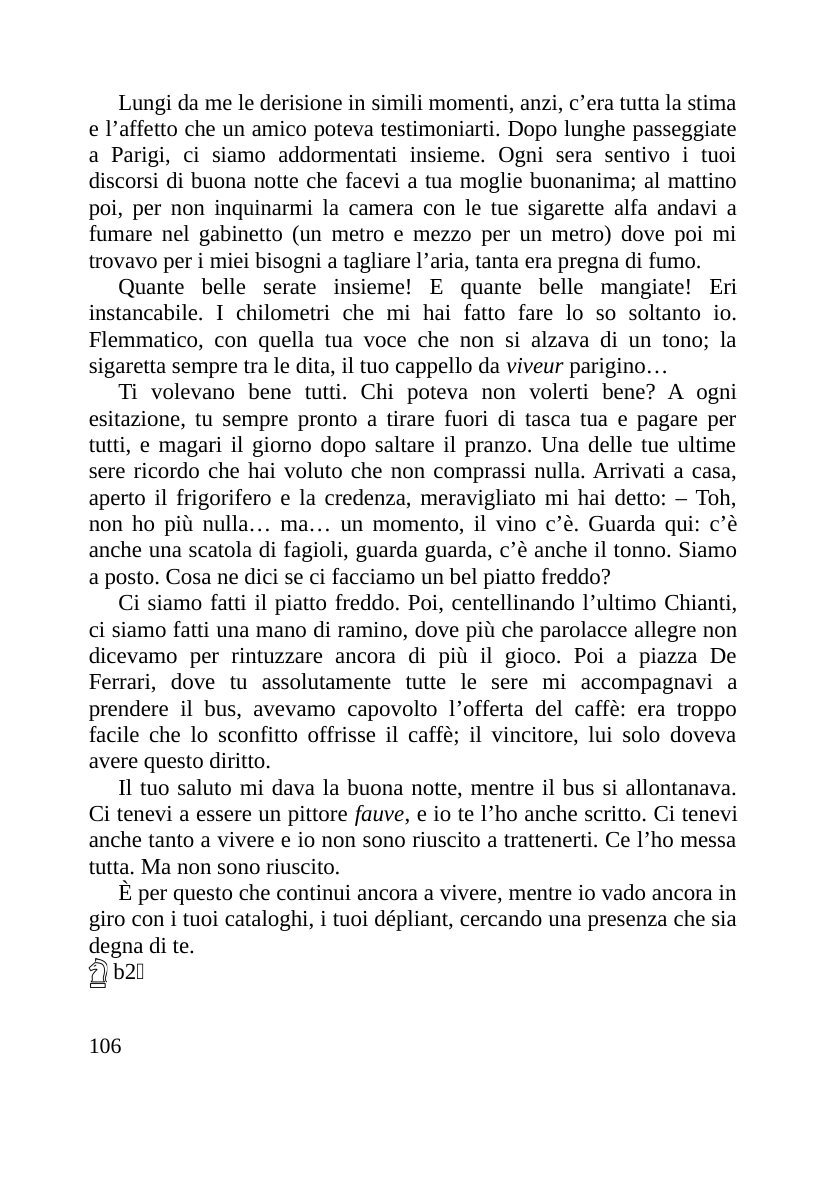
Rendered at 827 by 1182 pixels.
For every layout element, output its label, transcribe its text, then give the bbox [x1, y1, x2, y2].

text Ti volevano bene tutti. Chi poteva non volerti bene? A ogni esitazione, tu sempre pronto a tirare fuori di tasca tua e pagare per tutti, e magari il giorno dopo saltare il pranzo. Una delle tue ultime sere ricordo che hai voluto che non comprassi nulla. Arrivati a casa, aperto il frigorifero e la credenza, meravigliato mi hai detto: – Toh, non ho più nulla… ma… un momento, il vino c’è. Guarda qui: c’è anche una scatola di fagioli, guarda guarda, c’è anche il tonno. Siamo a posto. Cosa ne dici se ci facciamo un bel piatto freddo? [88, 378, 738, 589]
text è per questo che continui ancora a vivere, mentre io vado ancora in giro con i tuoi cataloghi, i tuoi dépliant, cercando una presenza che sia degna di te. [88, 879, 738, 958]
text Lungi da me le derisione in simili momenti, anzi, c’era tutta la stima e l’affetto che un amico poteva testimoniarti. Dopo lunghe passeggiate a Parigi, ci siamo addormentati insieme. Ogni sera sentivo i tuoi discorsi di buona notte che facevi a tua moglie buonanima; al mattino poi, per non inquinarmi la camera con le tue sigarette alfa andavi a fumare nel gabinetto (un metro e mezzo per un metro) dove poi mi trovavo per i miei bisogni a tagliare l’aria, tanta era pregna di fumo. [88, 88, 738, 273]
text Il tuo saluto mi dava la buona notte, mentre il bus si allontanava. Ci tenevi a essere un pittore fauve, e io te l’ho anche scritto. Ci tenevi anche tanto a vivere e io non sono riuscito a trattenerti. Ce l’ho messa tutta. Ma non sono riuscito. [88, 774, 738, 879]
picture [88, 958, 108, 988]
text b2g [108, 958, 738, 984]
text Ci siamo fatti il piatto freddo. Poi, centellinando l’ultimo Chianti, ci siamo fatti una mano di ramino, dove più che parolacce allegre non dicevamo per rintuzzare ancora di più il gioco. Poi a piazza De Ferrari, dove tu assolutamente tutte le sere mi accompagnavi a prendere il bus, avevamo capovolto l’offerta del caffè: era troppo facile che lo sconfitto offrisse il caffè; il vincitore, lui solo doveva avere questo diritto. [88, 589, 738, 774]
text Quante belle serate insieme! E quante belle mangiate! Eri instancabile. I chilometri che mi hai fatto fare lo so soltanto io. Flemmatico, con quella tua voce che non si alzava di un tono; la sigaretta sempre tra le dita, il tuo cappello da viveur parigino… [88, 273, 738, 378]
